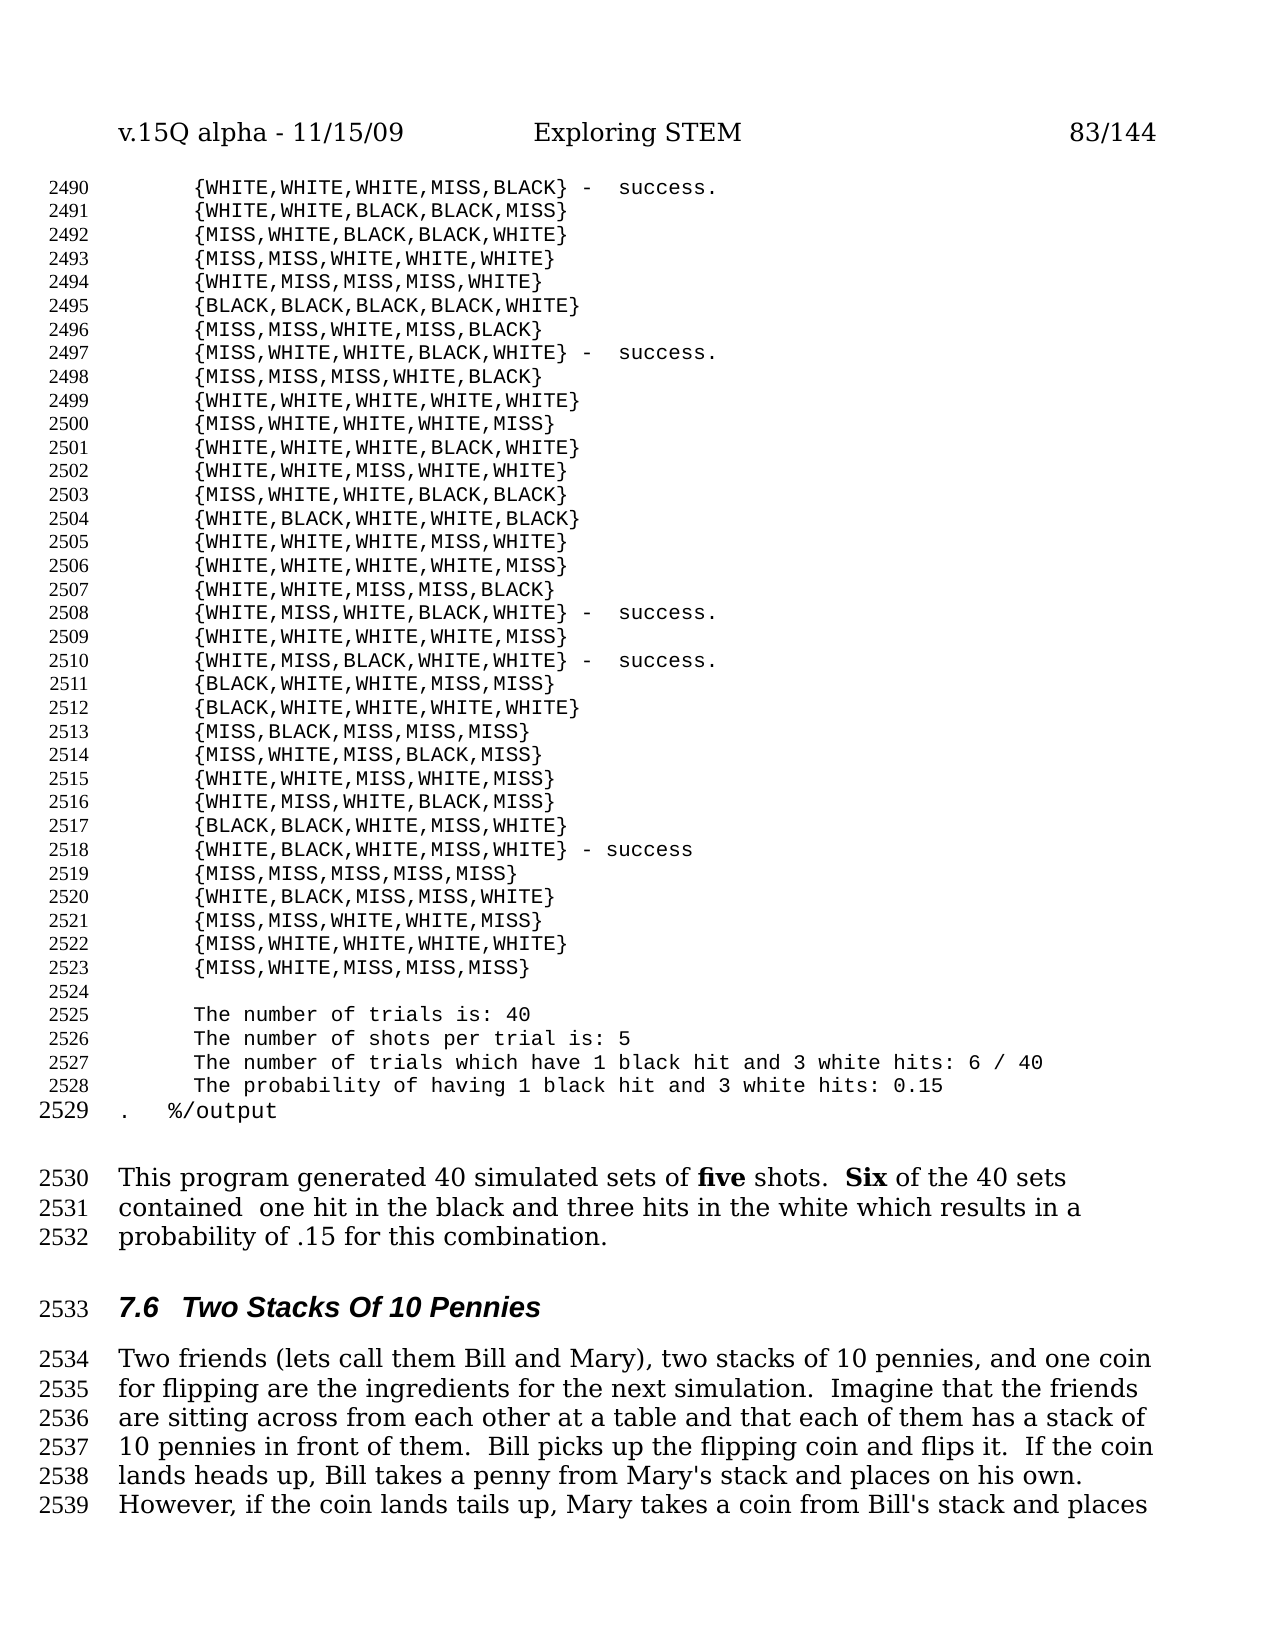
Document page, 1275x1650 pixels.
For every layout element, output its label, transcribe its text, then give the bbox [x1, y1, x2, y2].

text {WHITE,WHITE,WHITE,MISS,WHITE} [118, 531, 1157, 555]
text {MISS,WHITE,WHITE,WHITE,WHITE} [118, 933, 1157, 957]
text {WHITE,BLACK,MISS,MISS,WHITE} [118, 886, 1157, 910]
text {MISS,WHITE,BLACK,BLACK,WHITE} [118, 224, 1157, 248]
text {MISS,WHITE,WHITE,WHITE,MISS} [118, 413, 1157, 437]
text {MISS,WHITE,MISS,BLACK,MISS} [118, 744, 1157, 768]
text {WHITE,WHITE,MISS,WHITE,WHITE} [118, 461, 1157, 484]
text {WHITE,WHITE,WHITE,WHITE,MISS} [118, 626, 1157, 650]
text {WHITE,MISS,WHITE,BLACK,WHITE} - success. [118, 602, 1157, 626]
text {BLACK,WHITE,WHITE,WHITE,WHITE} [118, 697, 1157, 721]
text {WHITE,MISS,BLACK,WHITE,WHITE} - success. [118, 650, 1157, 673]
text {WHITE,WHITE,WHITE,WHITE,MISS} [118, 555, 1157, 579]
text . %/output [118, 1099, 1157, 1125]
text This program generated 40 simulated sets of five shots. Six of the 40 sets contained one hit in the black and three hits in the white which results in a probability of .15 for this combination. [118, 1163, 1157, 1251]
text {MISS,MISS,WHITE,WHITE,WHITE} [118, 248, 1157, 271]
text The number of trials which have 1 black hit and 3 white hits: 6 / 40 [118, 1052, 1157, 1075]
text {BLACK,BLACK,BLACK,BLACK,WHITE} [118, 295, 1157, 319]
text Two friends (lets call them Bill and Mary), two stacks of 10 pennies, and one coin for flipping are the ingredients for the next simulation. Imagine that the friends are sitting across from each other at a table and that each of them has a stack of 10 pennies in front of them. Bill picks up the flipping coin and flips it. If the coin lands heads up, Bill takes a penny from Mary's stack and places on his own. However, if the coin lands tails up, Mary takes a coin from Bill's stack and places [118, 1344, 1157, 1519]
text {BLACK,WHITE,WHITE,MISS,MISS} [118, 673, 1157, 697]
text The number of shots per trial is: 5 [118, 1028, 1157, 1052]
text {WHITE,BLACK,WHITE,MISS,WHITE} - success [118, 839, 1157, 862]
text {MISS,WHITE,WHITE,BLACK,BLACK} [118, 484, 1157, 508]
text {WHITE,MISS,MISS,MISS,WHITE} [118, 271, 1157, 295]
text {MISS,MISS,WHITE,MISS,BLACK} [118, 319, 1157, 342]
text {WHITE,WHITE,WHITE,BLACK,WHITE} [118, 437, 1157, 461]
text {MISS,BLACK,MISS,MISS,MISS} [118, 721, 1157, 744]
text {MISS,MISS,MISS,WHITE,BLACK} [118, 366, 1157, 389]
text The probability of having 1 black hit and 3 white hits: 0.15 [118, 1075, 1157, 1099]
text {WHITE,WHITE,WHITE,MISS,BLACK} - success. [118, 177, 1157, 200]
text {MISS,WHITE,WHITE,BLACK,WHITE} - success. [118, 342, 1157, 366]
text {BLACK,BLACK,WHITE,MISS,WHITE} [118, 815, 1157, 839]
text {MISS,MISS,MISS,MISS,MISS} [118, 862, 1157, 886]
text {WHITE,WHITE,WHITE,WHITE,WHITE} [118, 389, 1157, 413]
text {WHITE,WHITE,BLACK,BLACK,MISS} [118, 200, 1157, 224]
text {WHITE,BLACK,WHITE,WHITE,BLACK} [118, 508, 1157, 531]
text The number of trials is: 40 [118, 1004, 1157, 1028]
text {MISS,WHITE,MISS,MISS,MISS} [118, 957, 1157, 981]
text {WHITE,MISS,WHITE,BLACK,MISS} [118, 792, 1157, 815]
subtitle Two Stacks Of 10 Pennies [118, 1290, 1157, 1324]
text {WHITE,WHITE,MISS,MISS,BLACK} [118, 579, 1157, 602]
text {MISS,MISS,WHITE,WHITE,MISS} [118, 910, 1157, 933]
text {WHITE,WHITE,MISS,WHITE,MISS} [118, 768, 1157, 792]
